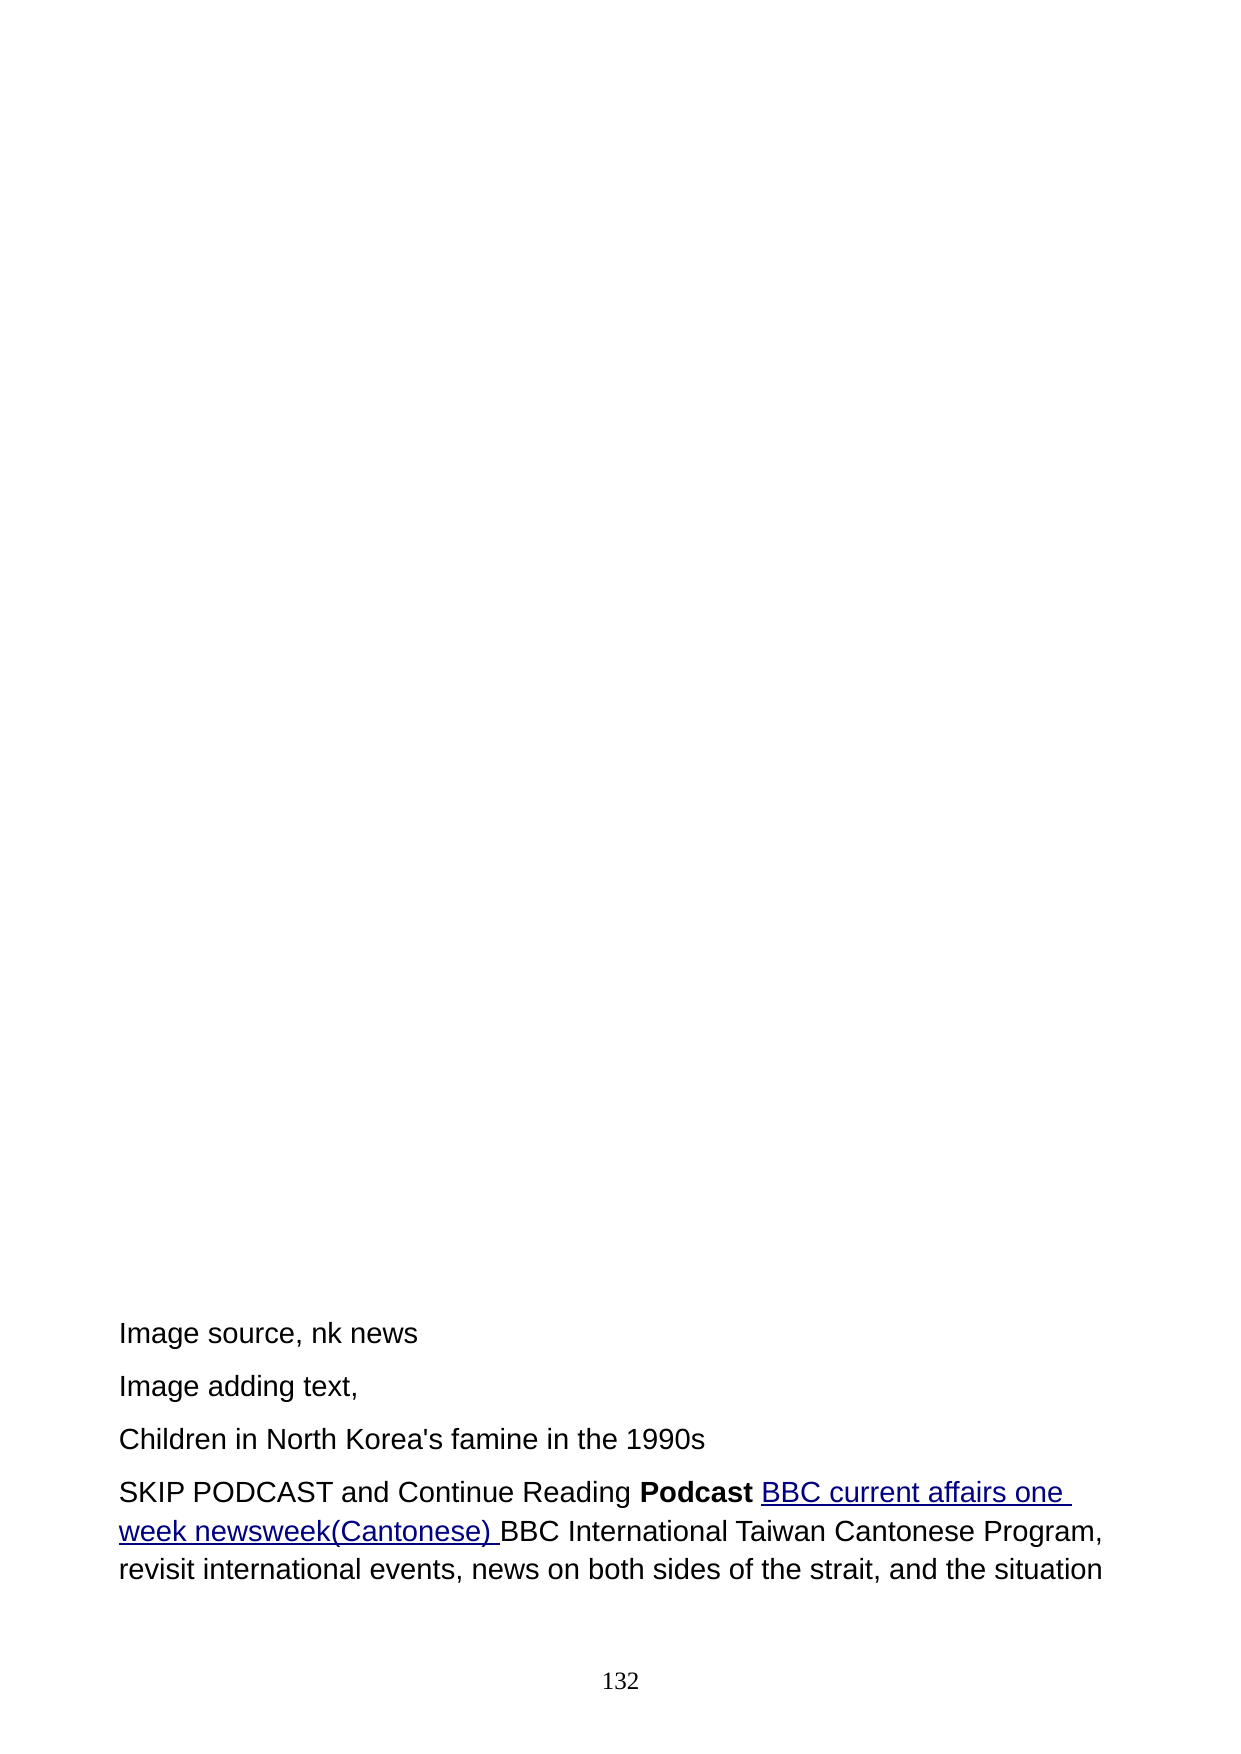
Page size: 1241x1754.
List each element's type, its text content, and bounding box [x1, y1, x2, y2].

text Image adding text, [118, 1369, 1122, 1402]
text Children in North Korea's famine in the 1990s [118, 1422, 1122, 1456]
text Image source, nk news [118, 118, 1122, 1349]
text SKIP PODCAST and Continue Reading Podcast BBC current affairs one week newsweek(Cantonese) BBC International Taiwan Cantonese Program, revisit international events, news on both sides of the strait, and the situation [118, 1475, 1122, 1586]
